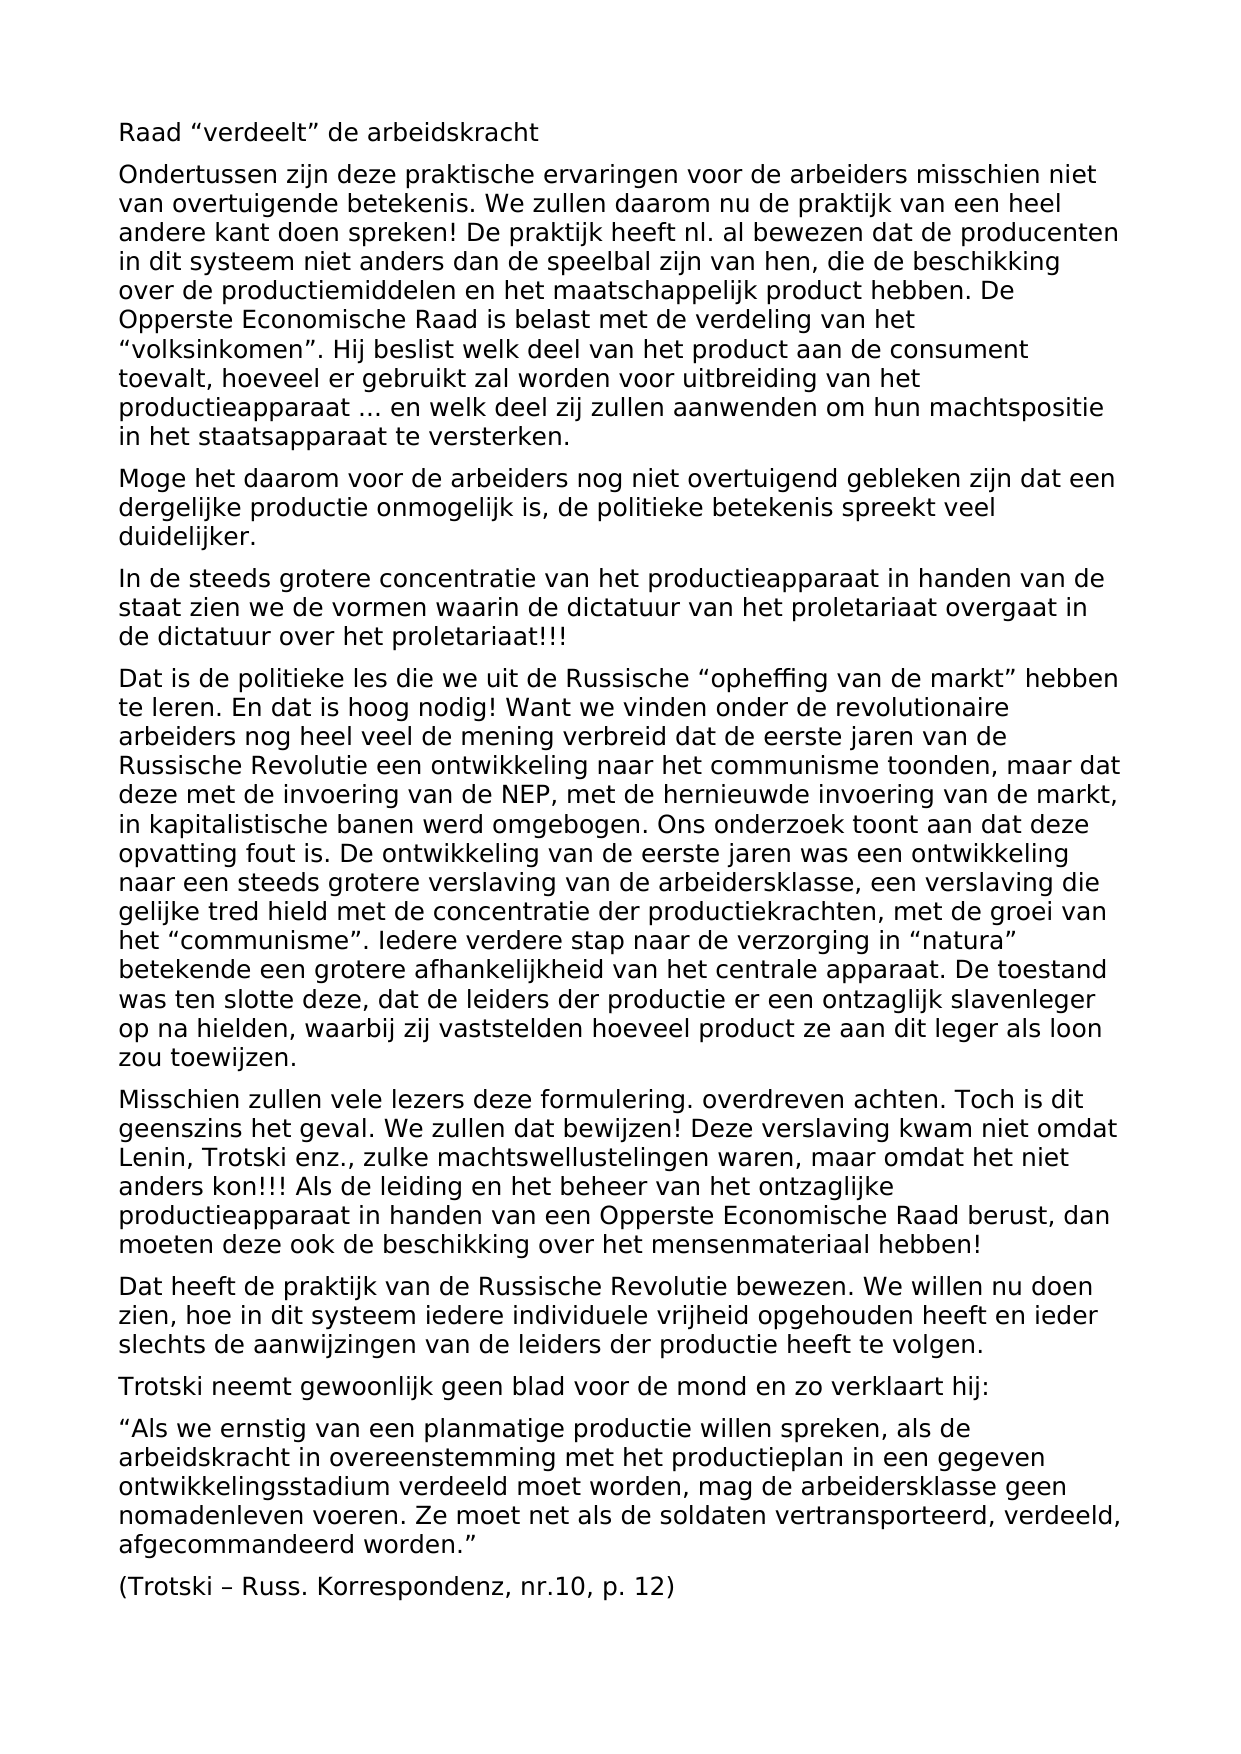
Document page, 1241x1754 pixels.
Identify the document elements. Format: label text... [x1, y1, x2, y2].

text (Trotski – Russ. Korrespondenz, nr.10, p. 12) [118, 1572, 1122, 1601]
text Ondertussen zijn deze praktische ervaringen voor de arbeiders misschien niet van overtuigende betekenis. We zullen daarom nu de praktijk van een heel andere kant doen spreken! De praktijk heeft nl. al bewezen dat de producenten in dit systeem niet anders dan de speelbal zijn van hen, die de beschikking over de productiemiddelen en het maatschappelijk product hebben. De Opperste Economische Raad is belast met de verdeling van het “volksinkomen”. Hij beslist welk deel van het product aan de consument toevalt, hoeveel er gebruikt zal worden voor uitbreiding van het productieapparaat ... en welk deel zij zullen aanwenden om hun machtspositie in het staatsapparaat te versterken. [118, 160, 1122, 451]
text Misschien zullen vele lezers deze formulering. overdreven achten. Toch is dit geenszins het geval. We zullen dat bewijzen! Deze verslaving kwam niet omdat Lenin, Trotski enz., zulke machtswellustelingen waren, maar omdat het niet anders kon!!! Als de leiding en het beheer van het ontzaglijke productieapparaat in handen van een Opperste Economische Raad berust, dan moeten deze ook de beschikking over het mensenmateriaal hebben! [118, 1085, 1122, 1260]
text Dat heeft de praktijk van de Russische Revolutie bewezen. We willen nu doen zien, hoe in dit systeem iedere individuele vrijheid opgehouden heeft en ieder slechts de aanwijzingen van de leiders der productie heeft te volgen. [118, 1272, 1122, 1360]
text Moge het daarom voor de arbeiders nog niet overtuigend gebleken zijn dat een dergelijke productie onmogelijk is, de politieke betekenis spreekt veel duidelijker. [118, 464, 1122, 551]
text “Als we ernstig van een planmatige productie willen spreken, als de arbeidskracht in overeenstemming met het productieplan in een gegeven ontwikkelingsstadium verdeeld moet worden, mag de arbeidersklasse geen nomadenleven voeren. Ze moet net als de soldaten vertransporteerd, verdeeld, afgecommandeerd worden.” [118, 1414, 1122, 1560]
text Trotski neemt gewoonlijk geen blad voor de mond en zo verklaart hij: [118, 1372, 1122, 1401]
text In de steeds grotere concentratie van het productieapparaat in handen van de staat zien we de vormen waarin de dictatuur van het proletariaat overgaat in de dictatuur over het proletariaat!!! [118, 564, 1122, 651]
text Raad “verdeelt” de arbeidskracht [118, 118, 1122, 147]
text Dat is de politieke les die we uit de Russische “opheffing van de markt” hebben te leren. En dat is hoog nodig! Want we vinden onder de revolutionaire arbeiders nog heel veel de mening verbreid dat de eerste jaren van de Russische Revolutie een ontwikkeling naar het communisme toonden, maar dat deze met de invoering van de NEP, met de hernieuwde invoering van de markt, in kapitalistische banen werd omgebogen. Ons onderzoek toont aan dat deze opvatting fout is. De ontwikkeling van de eerste jaren was een ontwikkeling naar een steeds grotere verslaving van de arbeidersklasse, een verslaving die gelijke tred hield met de concentratie der productiekrachten, met de groei van het “communisme”. Iedere verdere stap naar de verzorging in “natura” betekende een grotere afhankelijkheid van het centrale apparaat. De toestand was ten slotte deze, dat de leiders der productie er een ontzaglijk slavenleger op na hielden, waarbij zij vaststelden hoeveel product ze aan dit leger als loon zou toewijzen. [118, 664, 1122, 1072]
